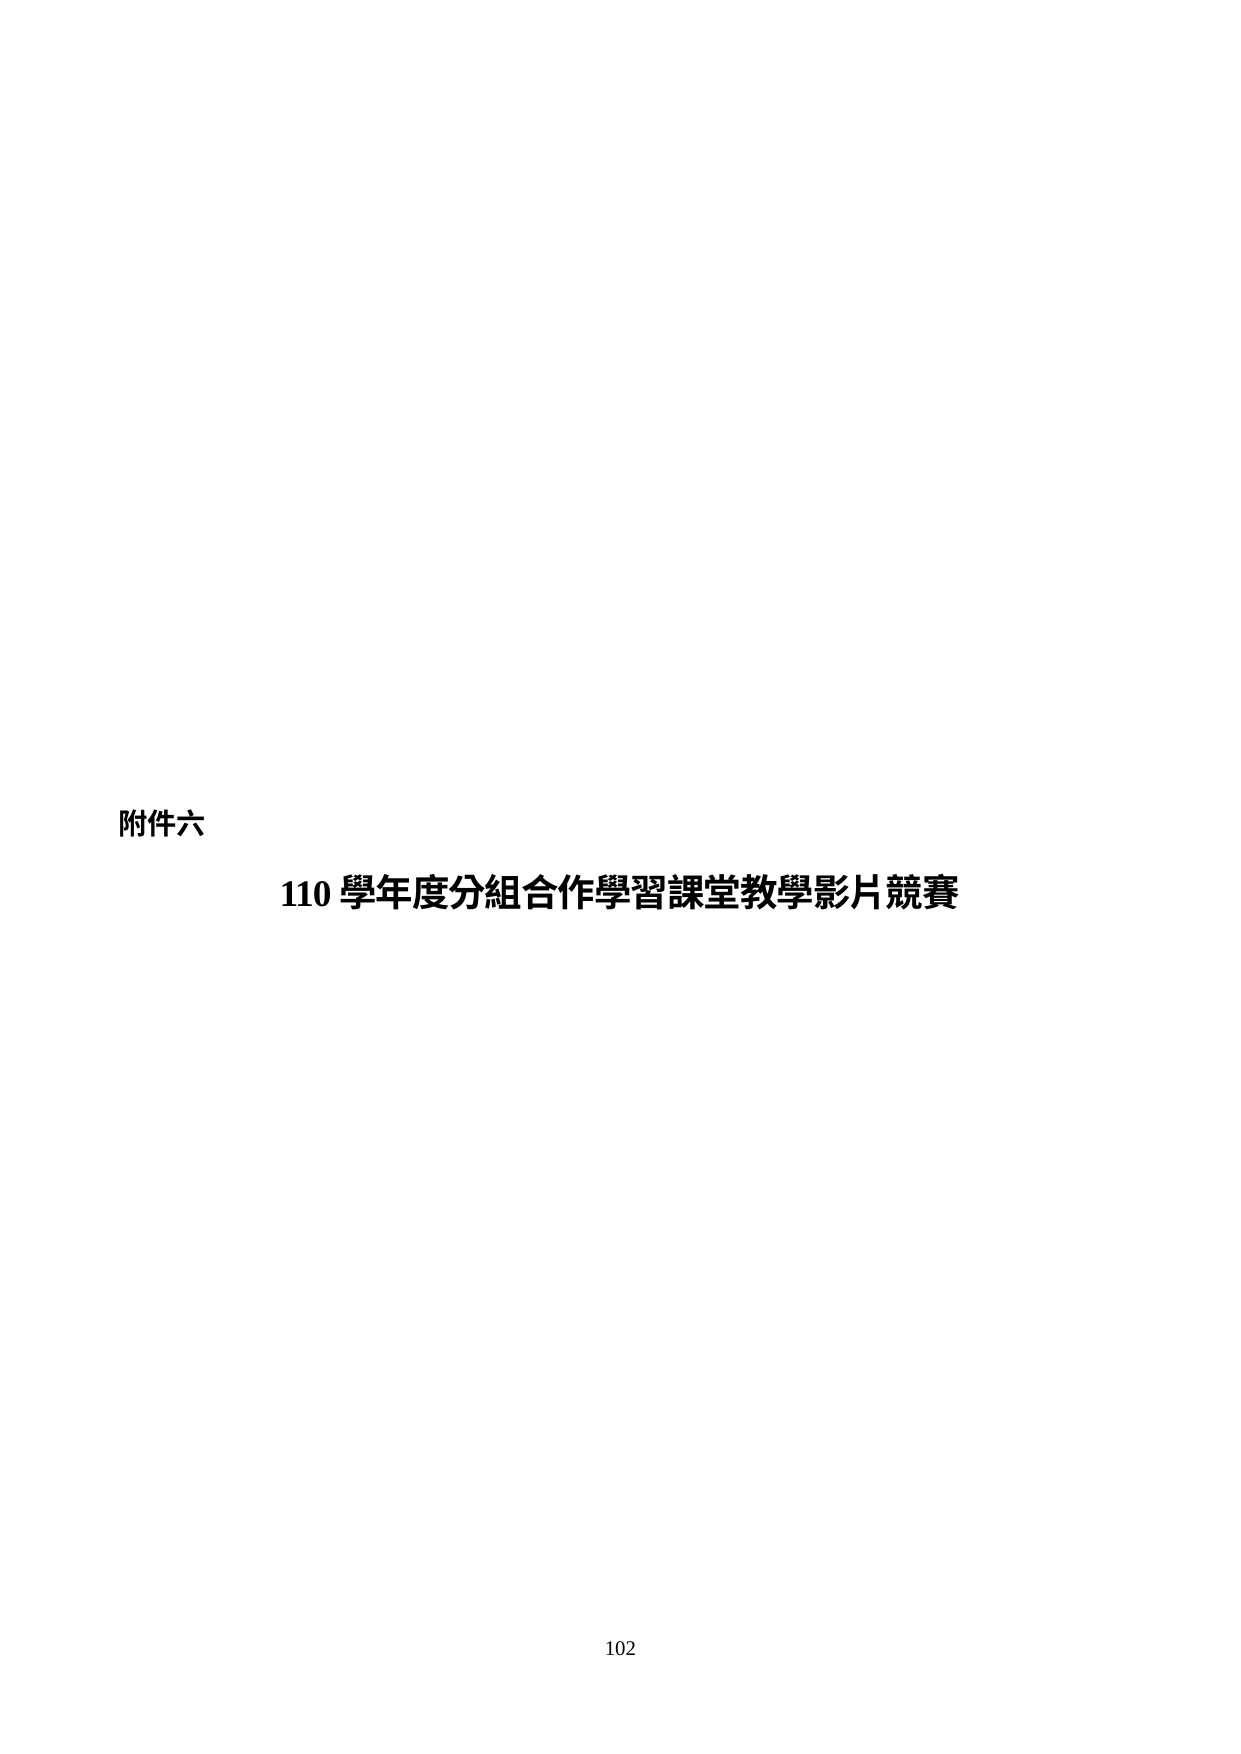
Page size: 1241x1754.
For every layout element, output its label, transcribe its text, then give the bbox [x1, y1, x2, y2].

text 110學年度分組合作學習課堂教學影片競賽 [118, 863, 1122, 917]
text 附件六 [118, 780, 1122, 843]
